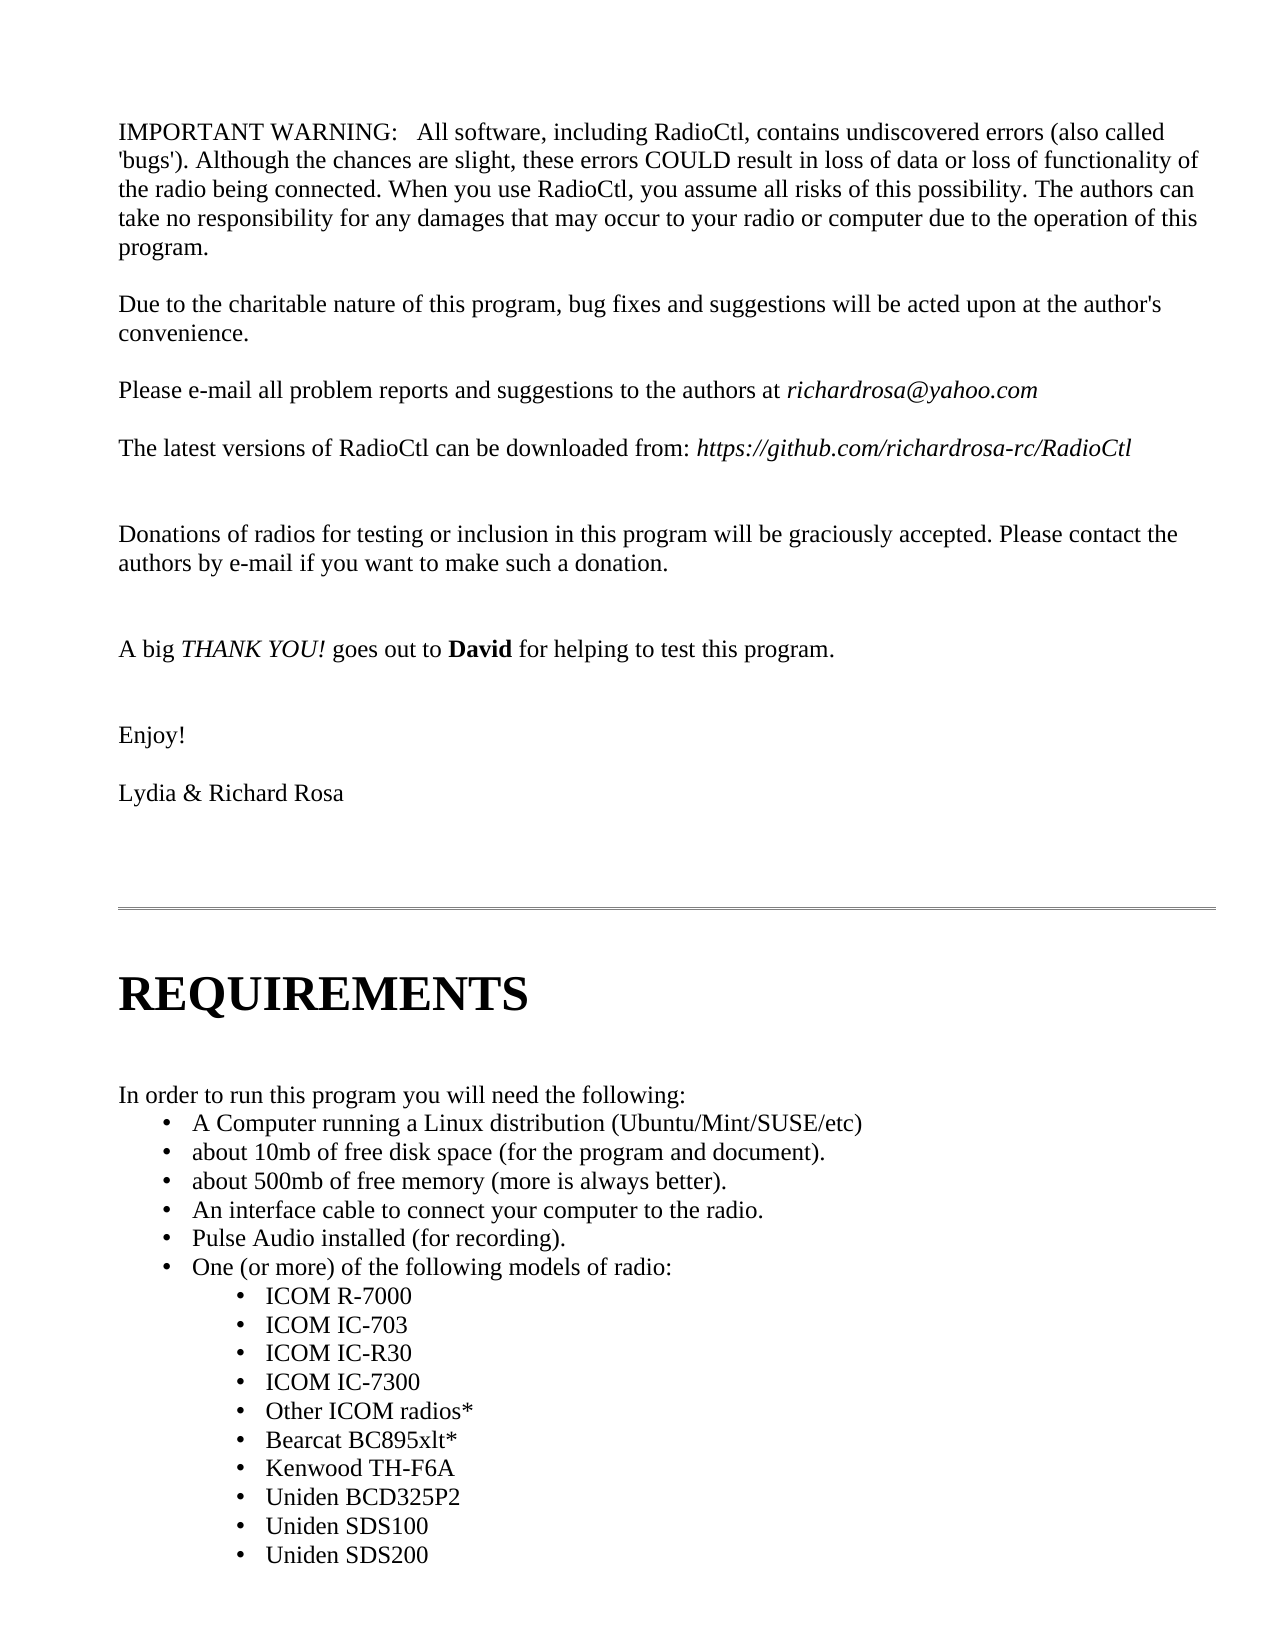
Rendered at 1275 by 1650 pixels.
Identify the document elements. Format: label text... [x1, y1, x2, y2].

list A Computer running a Linux distribution (Ubuntu/Mint/SUSE/etc) [162, 1108, 1216, 1137]
text Lydia & Richard Rosa [118, 778, 1216, 807]
text Donations of radios for testing or inclusion in this program will be graciously accepted. Please contact the authors by e-mail if you want to make such a donation. [118, 519, 1216, 577]
list One (or more) of the following models of radio: [162, 1252, 1216, 1281]
list Pulse Audio installed (for recording). [162, 1223, 1216, 1252]
subtitle REQUIREMENTS [118, 964, 1216, 1021]
text Please e-mail all problem reports and suggestions to the authors at richardrosa@yahoo.com [118, 375, 1216, 404]
text IMPORTANT WARNING: All software, including RadioCtl, contains undiscovered errors (also called 'bugs'). Although the chances are slight, these errors COULD result in loss of data or loss of functionality of the radio being connected. When you use RadioCtl, you assume all risks of this possibility. The authors can take no responsibility for any damages that may occur to your radio or computer due to the operation of this program. [118, 117, 1216, 260]
list about 500mb of free memory (more is always better). [162, 1166, 1216, 1195]
list Other ICOM radios* [236, 1396, 1216, 1425]
text Enjoy! [118, 720, 1216, 749]
text Due to the charitable nature of this program, bug fixes and suggestions will be acted upon at the author's convenience. [118, 289, 1216, 347]
text In order to run this program you will need the following: [118, 1080, 1216, 1108]
text The latest versions of RadioCtl can be downloaded from: https://github.com/richardrosa-rc/RadioCtl [118, 433, 1216, 462]
list ICOM IC-703 [236, 1310, 1216, 1338]
list ICOM IC-R30 [236, 1338, 1216, 1367]
list Uniden SDS200 [236, 1540, 1216, 1568]
list Kenwood TH-F6A [236, 1453, 1216, 1482]
list Uniden BCD325P2 [236, 1482, 1216, 1511]
list about 10mb of free disk space (for the program and document). [162, 1137, 1216, 1166]
list ICOM IC-7300 [236, 1367, 1216, 1396]
list ICOM R-7000 [236, 1281, 1216, 1310]
list Bearcat BC895xlt* [236, 1425, 1216, 1453]
list An interface cable to connect your computer to the radio. [162, 1195, 1216, 1223]
text A big THANK YOU! goes out to David for helping to test this program. [118, 634, 1216, 663]
list Uniden SDS100 [236, 1511, 1216, 1540]
